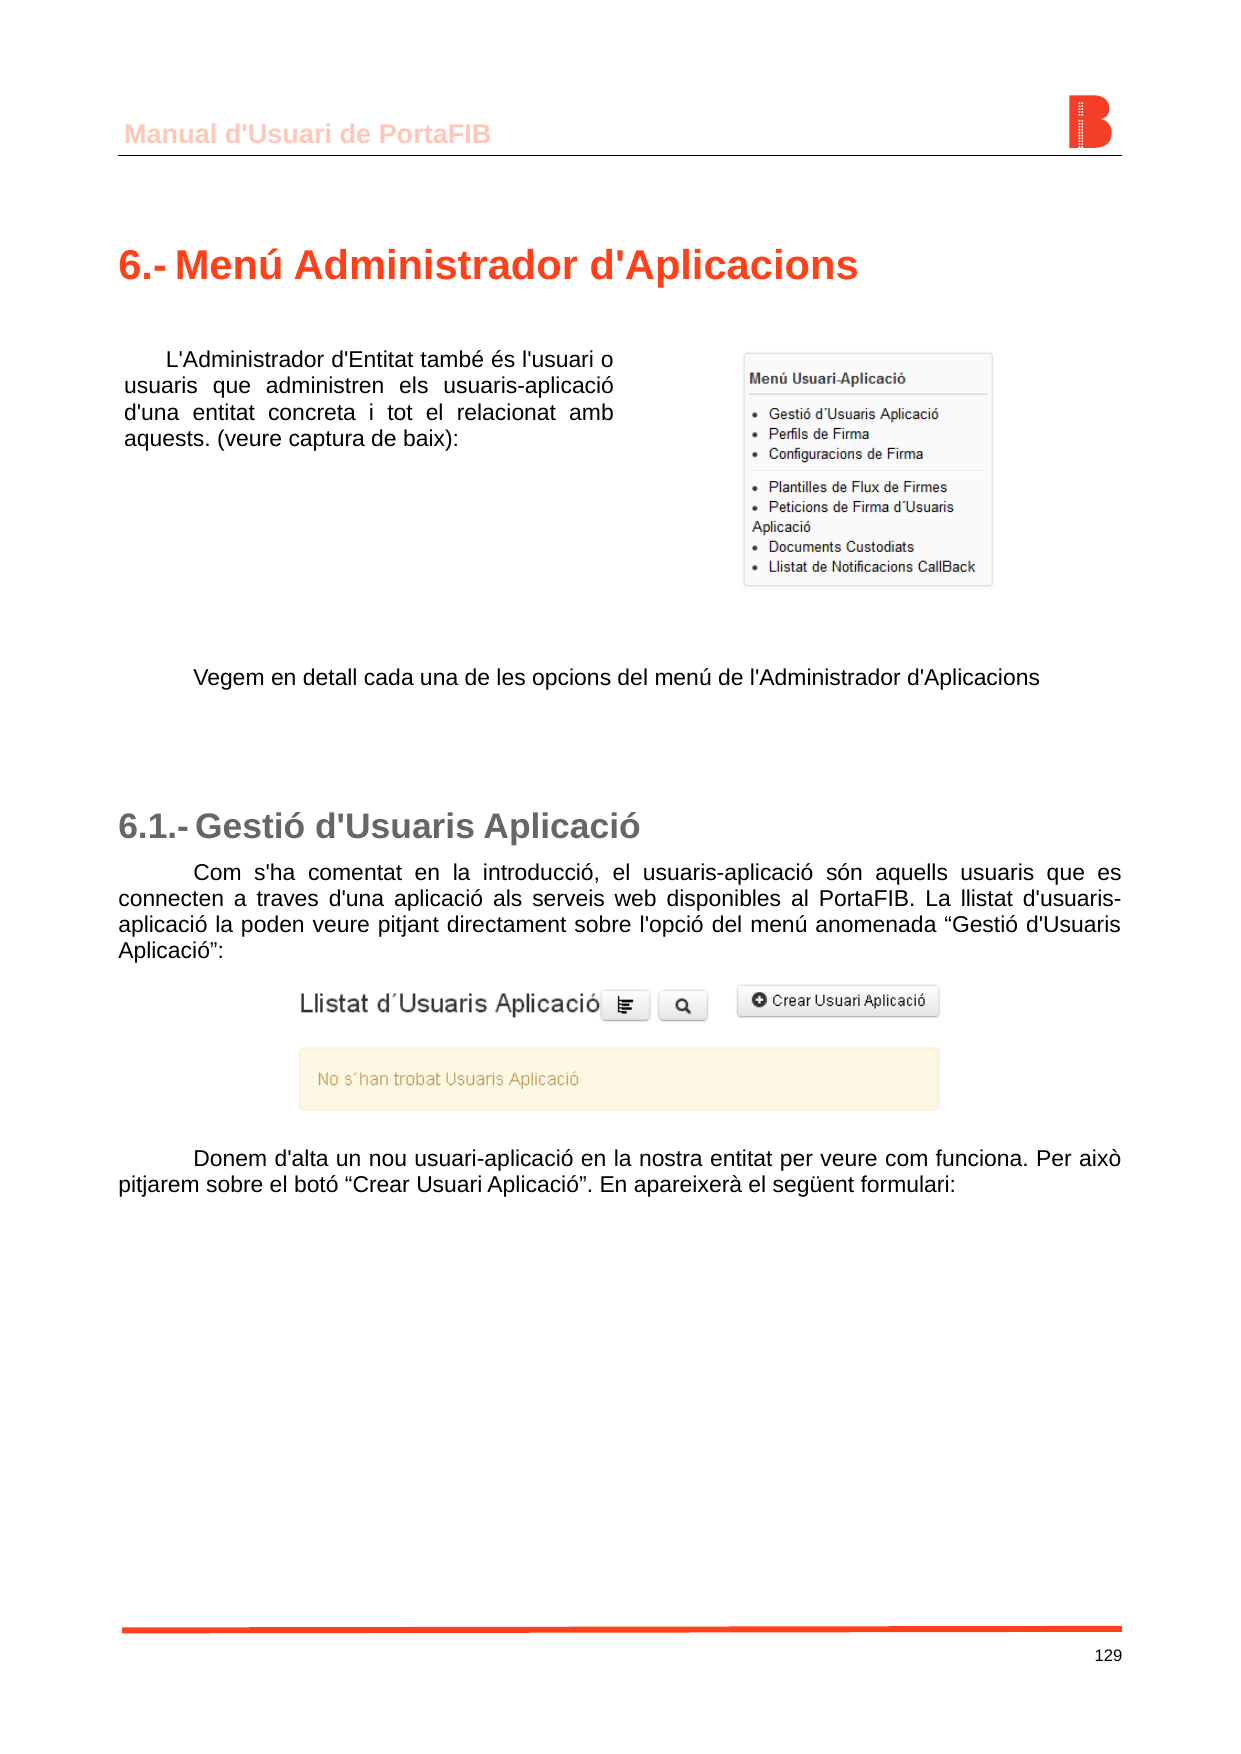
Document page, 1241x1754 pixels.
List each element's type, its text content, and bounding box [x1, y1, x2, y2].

picture [284, 976, 956, 1133]
table_header [620, 340, 1122, 625]
picture [737, 345, 1005, 594]
table_header L'Administrador d'Entitat també és l'usuari o usuaris que administren els usuaris-aplicació d'una entitat concreta i tot el relacionat amb aquests. (veure captura de baix): [118, 340, 620, 625]
text Com s'ha comentat en la introducció, el usuaris-aplicació són aquells usuaris que es connecten a traves d'una aplicació als serveis web disponibles al PortaFIB. La llistat d'usuaris-aplicació la poden veure pitjant directament sobre l'opció del menú anomenada “Gestió d'Usuaris Aplicació”: [118, 858, 1122, 964]
subtitle Menú Administrador d'Aplicacions [118, 241, 1122, 289]
subtitle Gestió d'Usuaris Aplicació [118, 805, 1122, 846]
text Vegem en detall cada una de les opcions del menú de l'Administrador d'Aplicacions [118, 664, 1122, 690]
picture [1063, 94, 1117, 150]
text Donem d'alta un nou usuari-aplicació en la nostra entitat per veure com funciona. Per això pitjarem sobre el botó “Crear Usuari Aplicació”. En apareixerà el següent formulari: [118, 1145, 1122, 1198]
